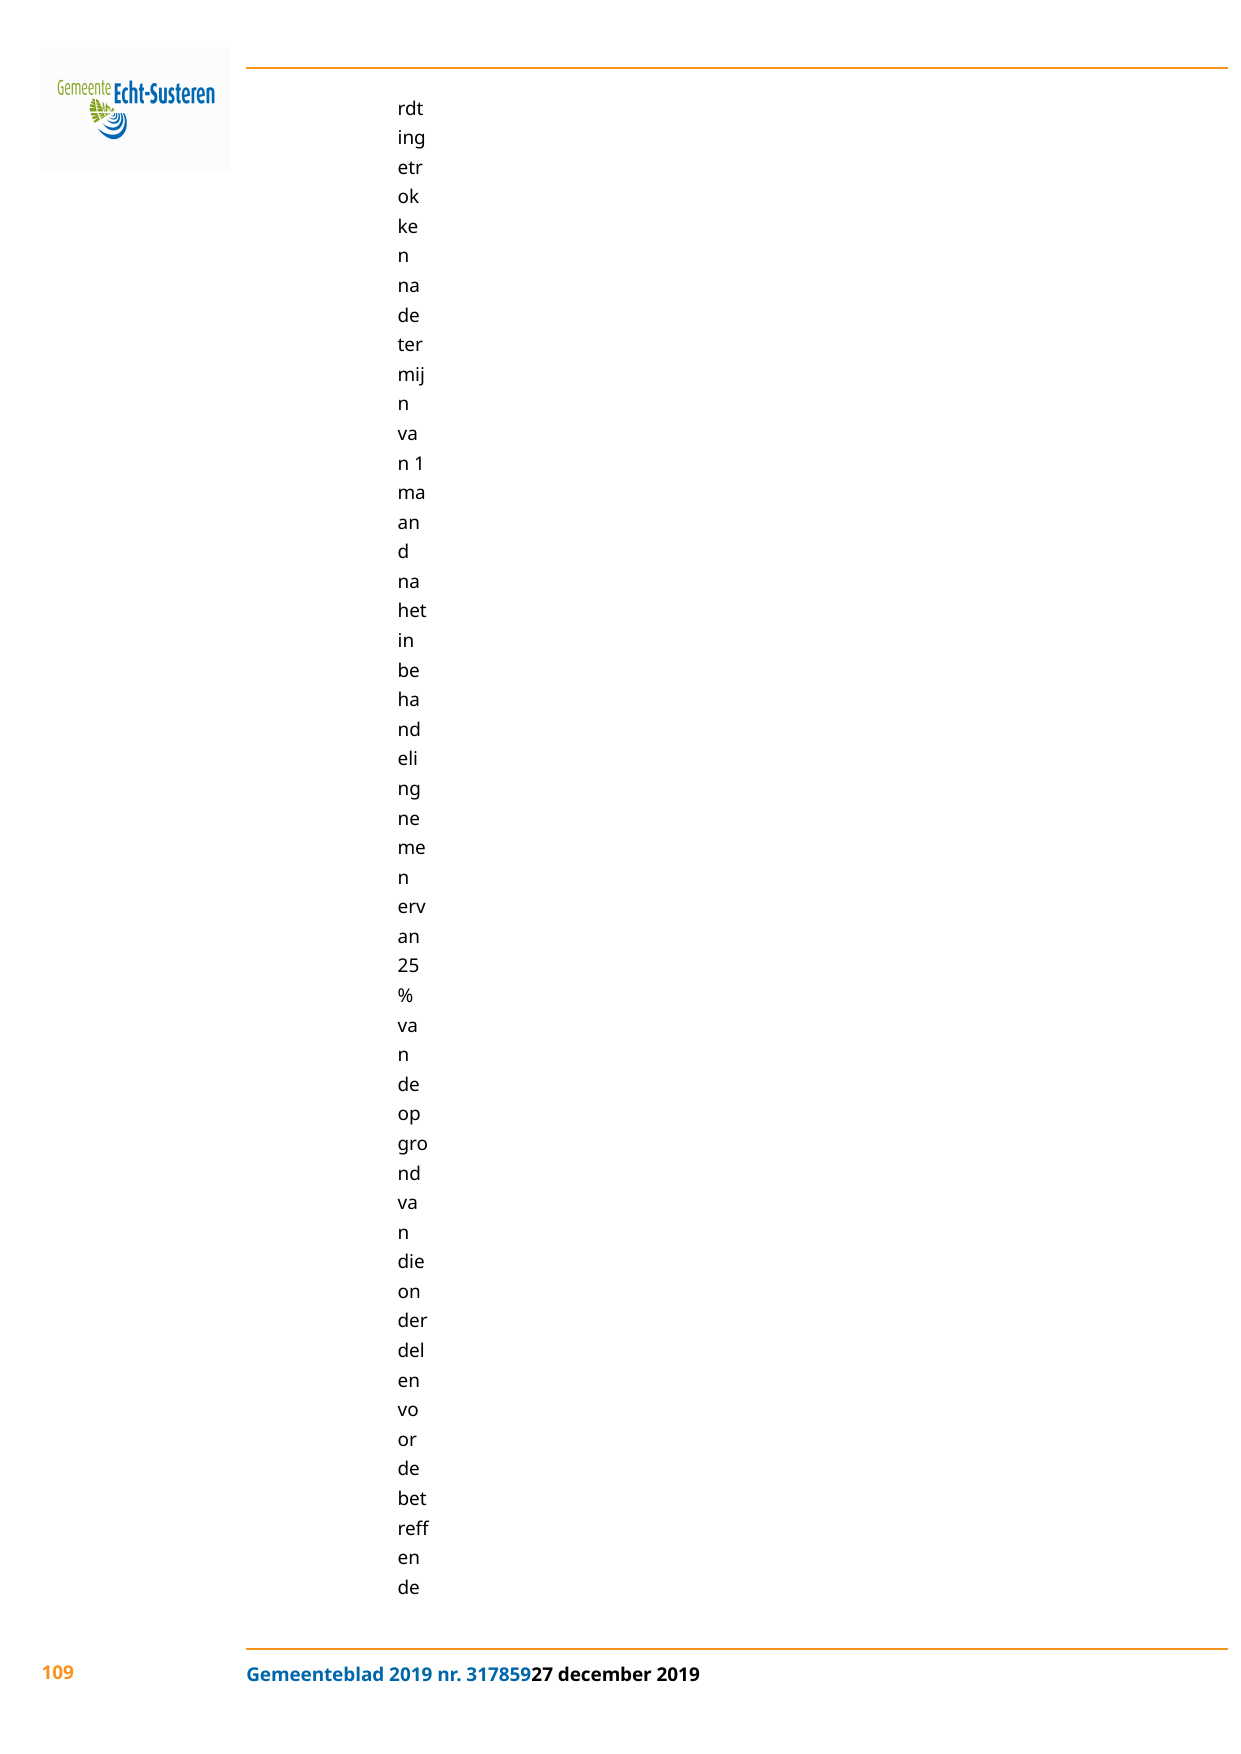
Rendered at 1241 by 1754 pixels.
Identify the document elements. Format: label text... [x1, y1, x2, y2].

table_cell [248, 95, 338, 1600]
table_cell [429, 95, 519, 1600]
picture [41, 47, 231, 172]
table_cell rdt ingetrokken na de termijn van 1 maand na het in behandeling nemen ervan 25% van de op grond van die onderdelen voor de betreffende [338, 95, 429, 1600]
table_cell [519, 95, 700, 1600]
